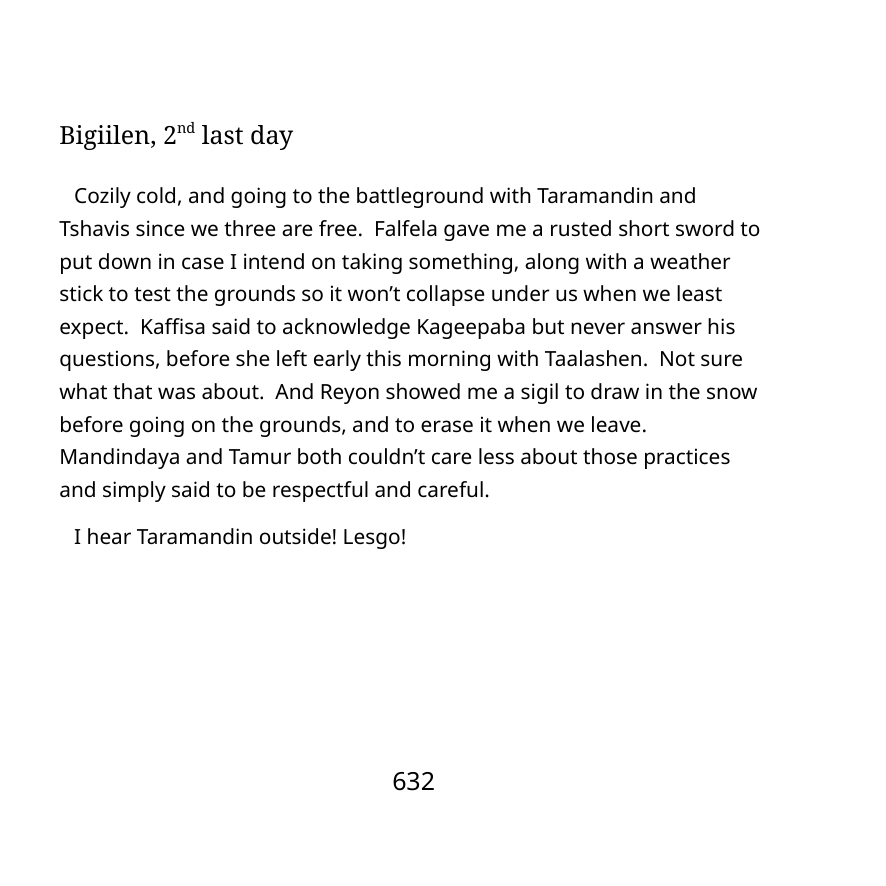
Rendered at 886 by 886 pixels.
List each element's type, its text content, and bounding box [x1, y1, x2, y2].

text Cozily cold, and going to the battleground with Taramandin and Tshavis since we three are free. Falfela gave me a rusted short sword to put down in case I intend on taking something, along with a weather stick to test the grounds so it won’t collapse under us when we least expect. Kaffisa said to acknowledge Kageepaba but never answer his questions, before she left early this morning with Taalashen. Not sure what that was about. And Reyon showed me a sigil to draw in the snow before going on the grounds, and to erase it when we leave. Mandindaya and Tamur both couldn’t care less about those practices and simply said to be respectful and careful. [59, 182, 768, 503]
text I hear Taramandin outside! Lesgo! [59, 522, 768, 551]
subtitle Bigiilen, 2nd last day [59, 118, 768, 152]
